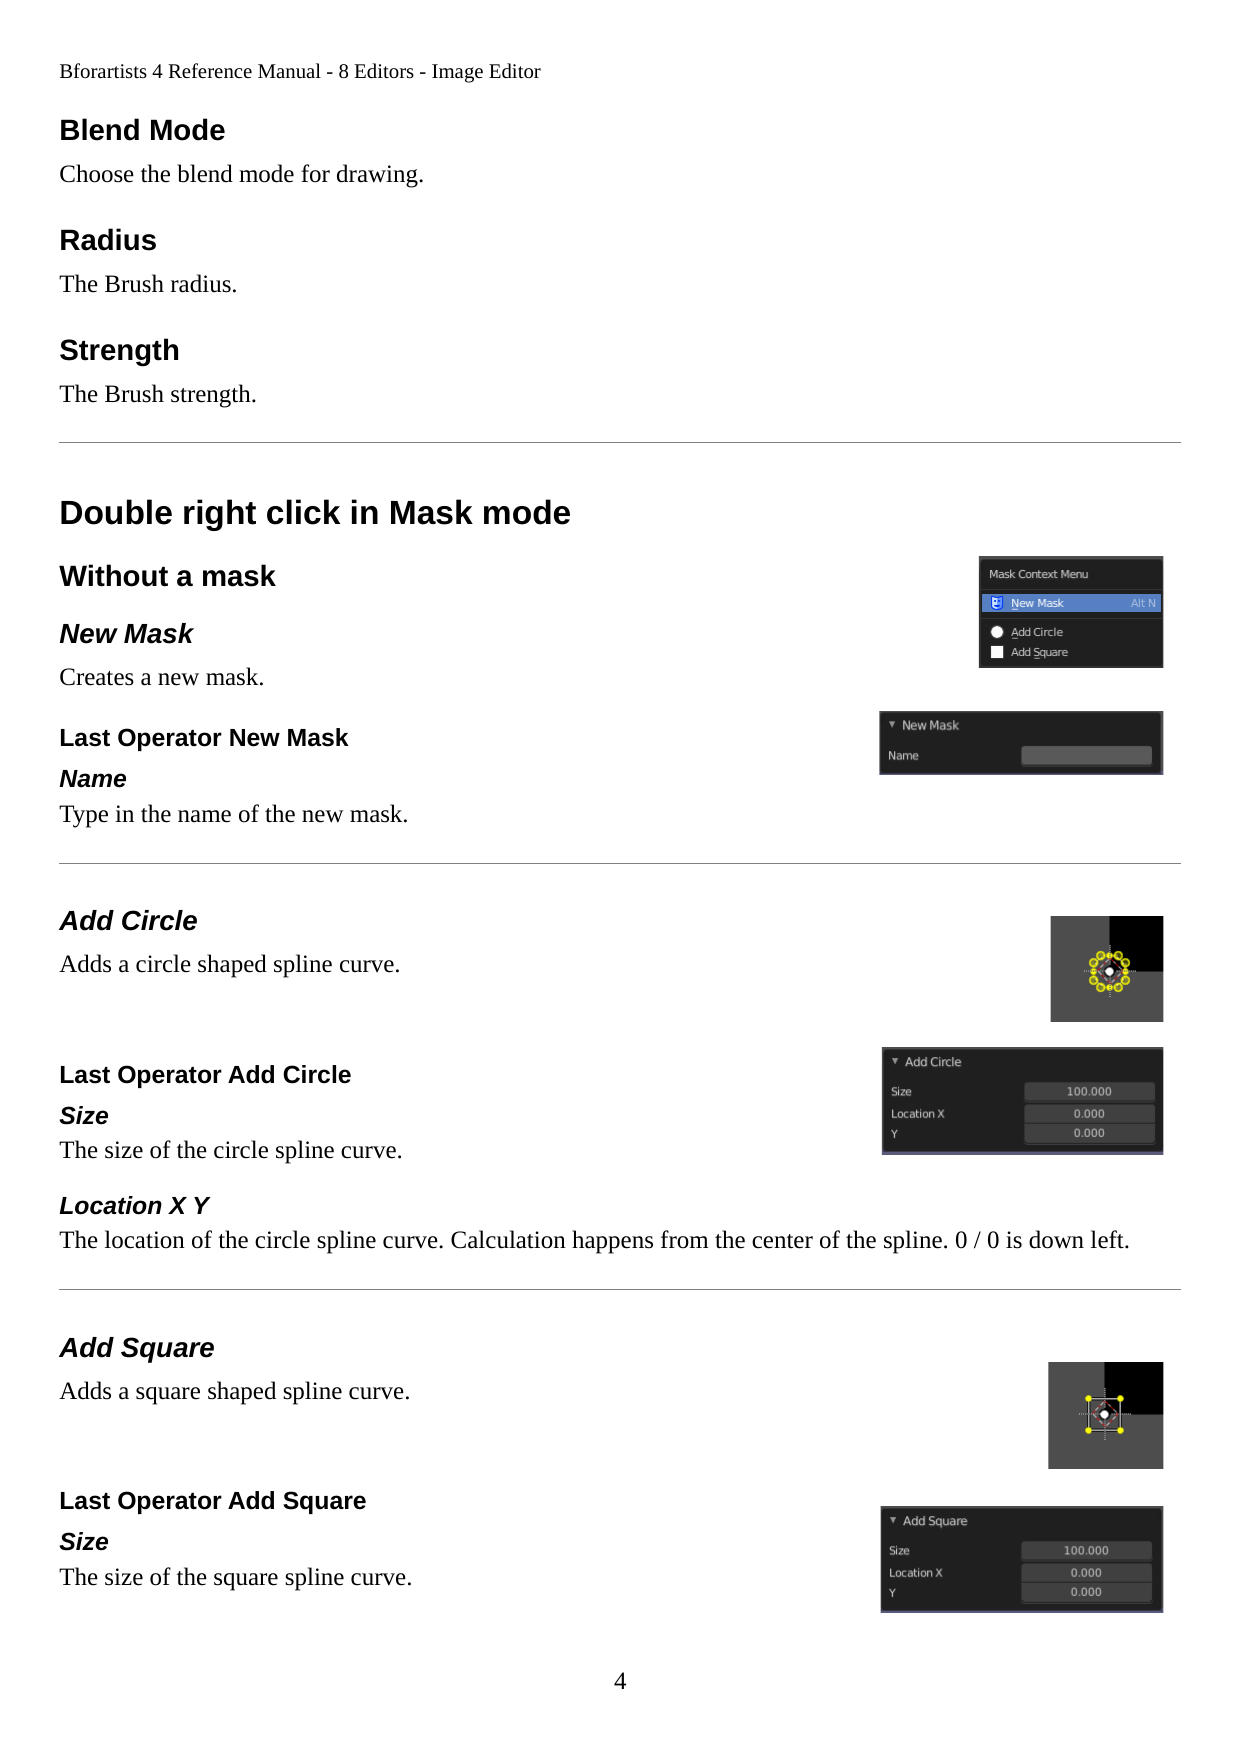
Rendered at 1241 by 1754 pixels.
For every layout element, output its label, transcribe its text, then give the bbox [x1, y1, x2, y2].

subtitle Add Square [59, 1331, 1181, 1363]
subtitle New Mask [59, 617, 978, 649]
picture [881, 1047, 1164, 1155]
text Creates a new mask. [59, 662, 1181, 690]
text The location of the circle spline curve. Calculation happens from the center of the spline. 0 / 0 is down left. [59, 1226, 1181, 1254]
picture [879, 711, 1164, 775]
subtitle Radius [59, 222, 1181, 256]
text The size of the circle spline curve. [59, 1136, 1181, 1164]
subtitle Location X Y [59, 1191, 1181, 1219]
subtitle Last Operator Add Square [59, 1486, 1181, 1515]
subtitle Last Operator Add Circle [59, 1060, 881, 1088]
picture [1048, 1362, 1164, 1469]
subtitle Double right click in Mask mode [59, 493, 1181, 531]
text The size of the square spline curve. [59, 1562, 880, 1591]
subtitle Last Operator New Mask [59, 723, 879, 752]
subtitle [1164, 723, 1181, 752]
subtitle Blend Mode [59, 113, 1181, 146]
picture [1050, 916, 1164, 1022]
picture [978, 556, 1164, 668]
subtitle Add Circle [59, 905, 1181, 937]
subtitle [1164, 1101, 1181, 1129]
text The Brush strength. [59, 379, 1181, 407]
subtitle [1164, 617, 1181, 649]
subtitle [1164, 1527, 1181, 1556]
text Adds a square shaped spline curve. [59, 1376, 1048, 1404]
subtitle Size [59, 1101, 881, 1129]
subtitle [1164, 558, 1181, 592]
picture [880, 1506, 1164, 1613]
subtitle Size [59, 1527, 880, 1556]
subtitle Without a mask [59, 558, 978, 592]
subtitle Strength [59, 332, 1181, 366]
text Adds a circle shaped spline curve. [59, 949, 1050, 978]
text The Brush radius. [59, 269, 1181, 297]
subtitle Name [59, 764, 1181, 793]
text Choose the blend mode for drawing. [59, 159, 1181, 188]
text Type in the name of the new mask. [59, 799, 1181, 828]
